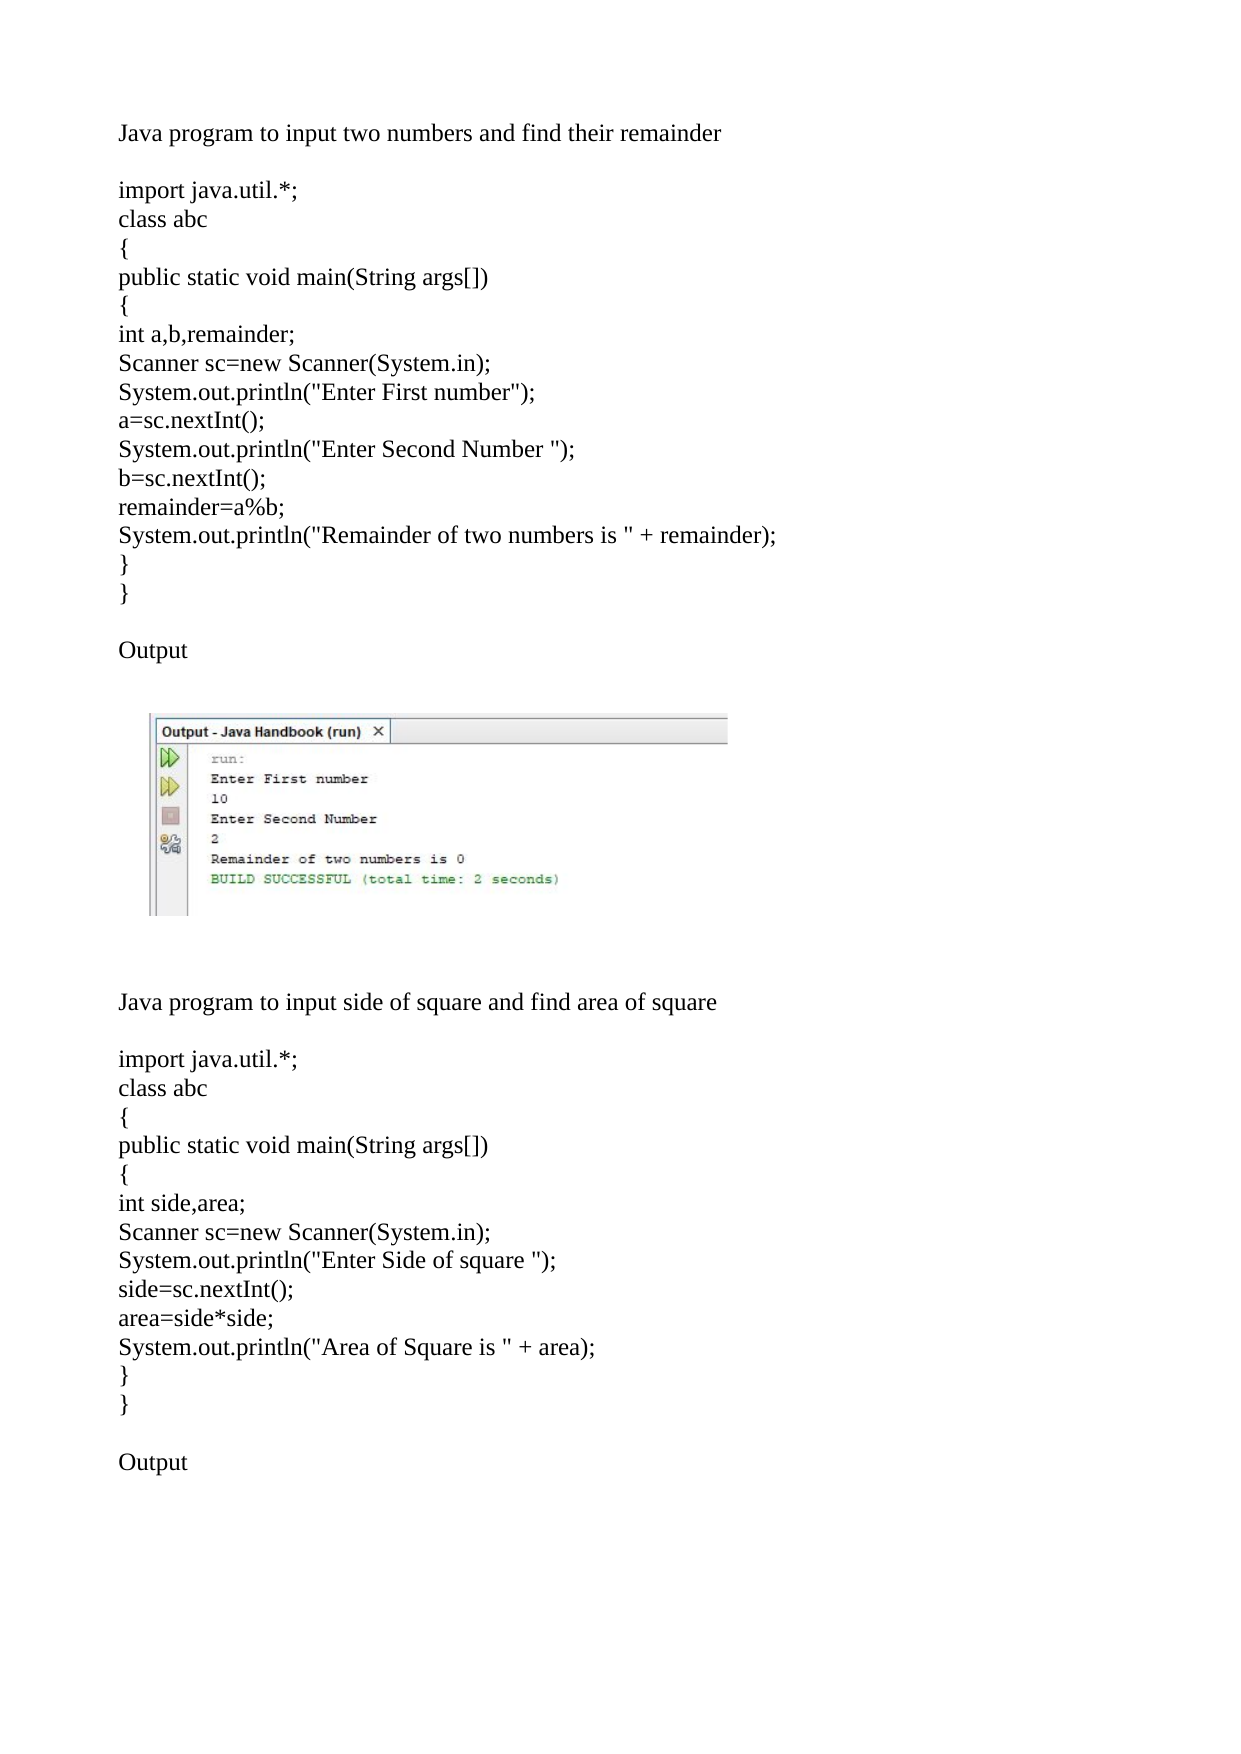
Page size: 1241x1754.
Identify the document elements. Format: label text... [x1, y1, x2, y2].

text int a,b,remainder; [118, 319, 1122, 348]
text { [118, 1159, 1122, 1188]
text import java.util.*; [118, 176, 1122, 204]
table_header [118, 693, 1122, 929]
text remainder=a%b; [118, 492, 1122, 521]
text System.out.println("Enter Second Number "); [118, 434, 1122, 463]
text { [118, 233, 1122, 262]
text import java.util.*; [118, 1044, 1122, 1073]
text b=sc.nextInt(); [118, 463, 1122, 492]
text int side,area; [118, 1188, 1122, 1217]
text { [118, 1102, 1122, 1131]
text side=sc.nextInt(); [118, 1274, 1122, 1303]
text class abc [118, 1073, 1122, 1102]
text Output [118, 636, 1122, 664]
text System.out.println("Area of Square is " + area); [118, 1332, 1122, 1361]
text } [118, 549, 1122, 578]
text area=side*side; [118, 1303, 1122, 1332]
text System.out.println("Enter First number"); [118, 377, 1122, 406]
text } [118, 1361, 1122, 1389]
text } [118, 578, 1122, 607]
text System.out.println("Remainder of two numbers is " + remainder); [118, 521, 1122, 549]
text Java program to input two numbers and find their remainder [118, 118, 1122, 147]
text { [118, 291, 1122, 319]
text public static void main(String args[]) [118, 262, 1122, 291]
text Scanner sc=new Scanner(System.in); [118, 348, 1122, 377]
text System.out.println("Enter Side of square "); [118, 1246, 1122, 1274]
text class abc [118, 204, 1122, 233]
text Java program to input side of square and find area of square [118, 987, 1122, 1016]
picture [147, 713, 728, 916]
text Output [118, 1447, 1122, 1476]
text public static void main(String args[]) [118, 1131, 1122, 1159]
text Scanner sc=new Scanner(System.in); [118, 1217, 1122, 1246]
text a=sc.nextInt(); [118, 406, 1122, 434]
text } [118, 1389, 1122, 1418]
